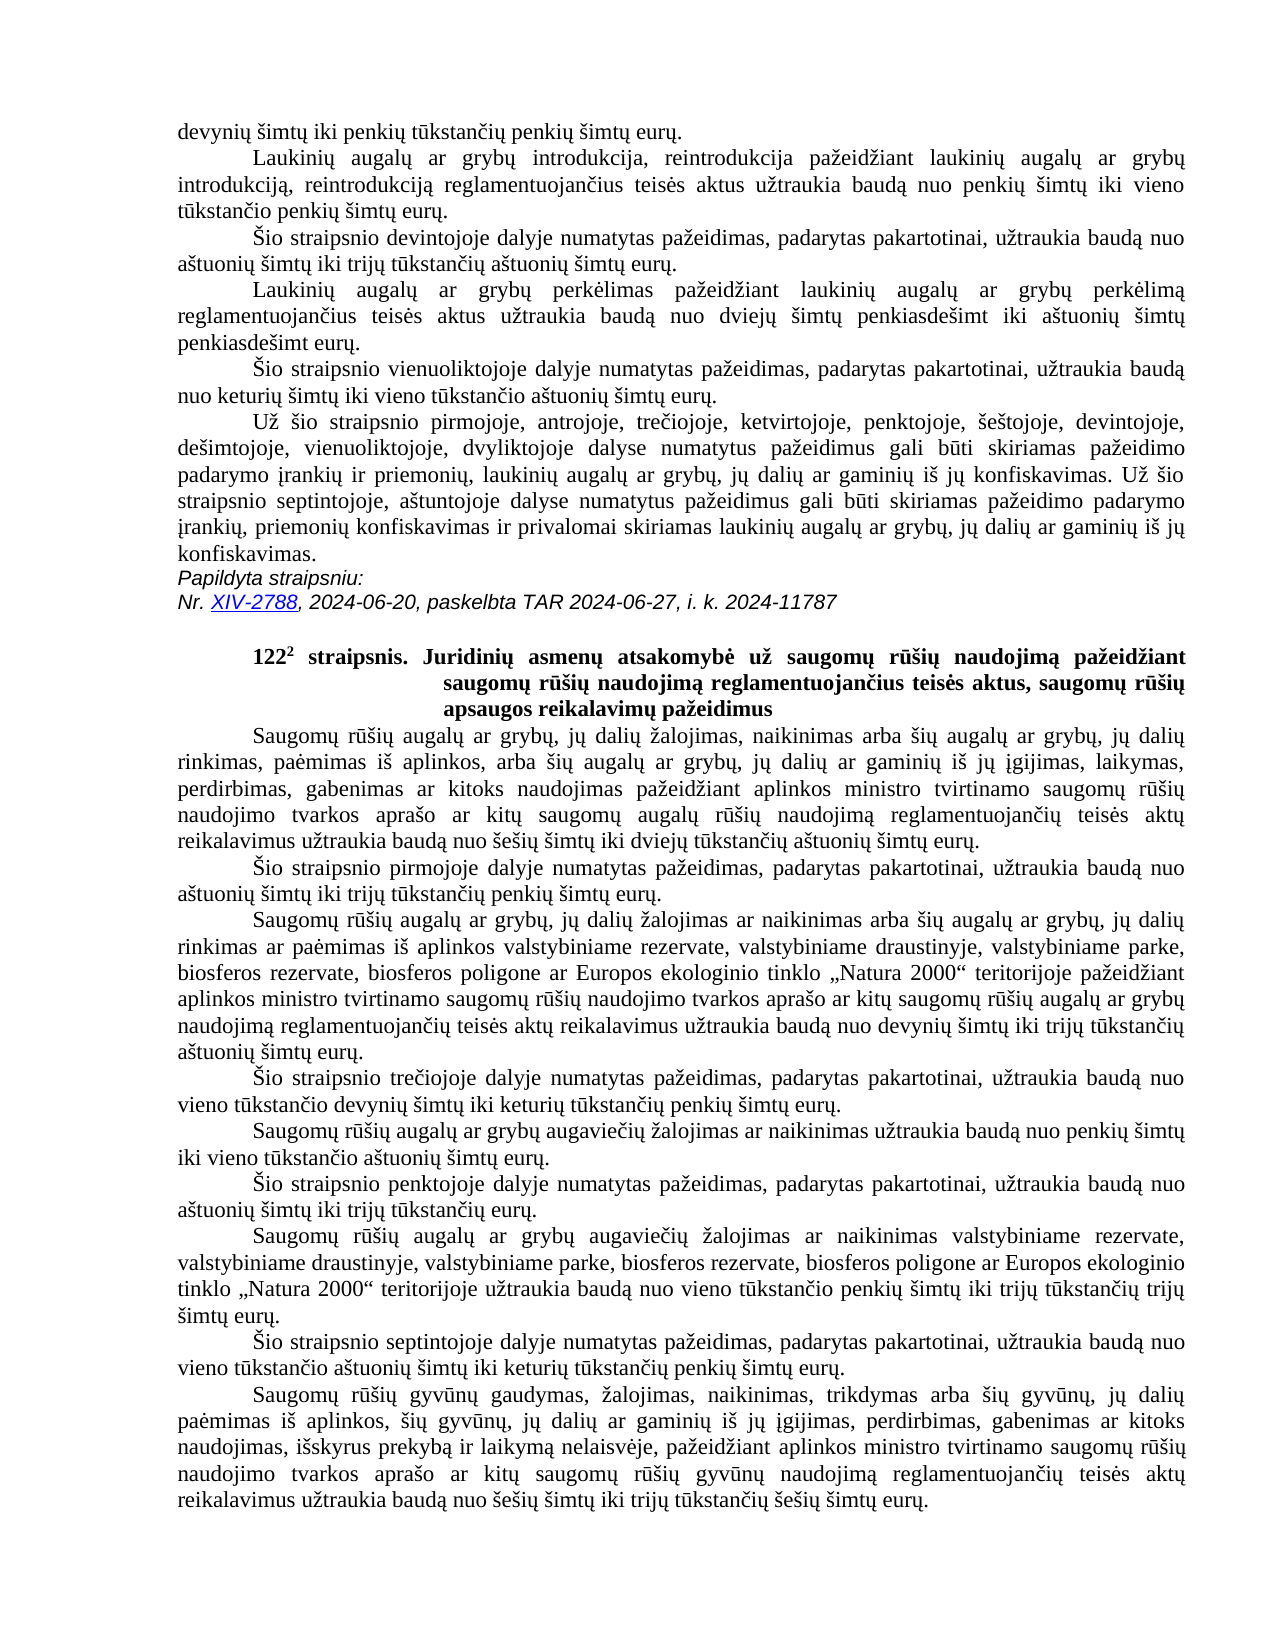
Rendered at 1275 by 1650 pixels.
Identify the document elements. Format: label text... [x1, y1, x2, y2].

text Nr. XIV-2788, 2024-06-20, paskelbta TAR 2024-06-27, i. k. 2024-11787 [177, 590, 1186, 614]
text Šio straipsnio trečiojoje dalyje numatytas pažeidimas, padarytas pakartotinai, užtraukia baudą nuo vieno tūkstančio devynių šimtų iki keturių tūkstančių penkių šimtų eurų. [177, 1064, 1186, 1117]
text Šio straipsnio penktojoje dalyje numatytas pažeidimas, padarytas pakartotinai, užtraukia baudą nuo aštuonių šimtų iki trijų tūkstančių eurų. [177, 1170, 1186, 1223]
text 1222 straipsnis. Juridinių asmenų atsakomybė už saugomų rūšių naudojimą pažeidžiant saugomų rūšių naudojimą reglamentuojančius teisės aktus, saugomų rūšių apsaugos reikalavimų pažeidimus [252, 643, 1186, 722]
text Laukinių augalų ar grybų perkėlimas pažeidžiant laukinių augalų ar grybų perkėlimą reglamentuojančius teisės aktus užtraukia baudą nuo dviejų šimtų penkiasdešimt iki aštuonių šimtų penkiasdešimt eurų. [177, 276, 1186, 355]
text Papildyta straipsniu: [177, 566, 1186, 590]
text Šio straipsnio pirmojoje dalyje numatytas pažeidimas, padarytas pakartotinai, užtraukia baudą nuo aštuonių šimtų iki trijų tūkstančių penkių šimtų eurų. [177, 854, 1186, 906]
text devynių šimtų iki penkių tūkstančių penkių šimtų eurų. [177, 118, 1186, 144]
text Už šio straipsnio pirmojoje, antrojoje, trečiojoje, ketvirtojoje, penktojoje, šeštojoje, devintojoje, dešimtojoje, vienuoliktojoje, dvyliktojoje dalyse numatytus pažeidimus gali būti skiriamas pažeidimo padarymo įrankių ir priemonių, laukinių augalų ar grybų, jų dalių ar gaminių iš jų konfiskavimas. Už šio straipsnio septintojoje, aštuntojoje dalyse numatytus pažeidimus gali būti skiriamas pažeidimo padarymo įrankių, priemonių konfiskavimas ir privalomai skiriamas laukinių augalų ar grybų, jų dalių ar gaminių iš jų konfiskavimas. [177, 408, 1186, 566]
text Saugomų rūšių augalų ar grybų, jų dalių žalojimas, naikinimas arba šių augalų ar grybų, jų dalių rinkimas, paėmimas iš aplinkos, arba šių augalų ar grybų, jų dalių ar gaminių iš jų įgijimas, laikymas, perdirbimas, gabenimas ar kitoks naudojimas pažeidžiant aplinkos ministro tvirtinamo saugomų rūšių naudojimo tvarkos aprašo ar kitų saugomų augalų rūšių naudojimą reglamentuojančių teisės aktų reikalavimus užtraukia baudą nuo šešių šimtų iki dviejų tūkstančių aštuonių šimtų eurų. [177, 722, 1186, 854]
text Saugomų rūšių augalų ar grybų augaviečių žalojimas ar naikinimas valstybiniame rezervate, valstybiniame draustinyje, valstybiniame parke, biosferos rezervate, biosferos poligone ar Europos ekologinio tinklo „Natura 2000“ teritorijoje užtraukia baudą nuo vieno tūkstančio penkių šimtų iki trijų tūkstančių trijų šimtų eurų. [177, 1223, 1186, 1328]
text Šio straipsnio devintojoje dalyje numatytas pažeidimas, padarytas pakartotinai, užtraukia baudą nuo aštuonių šimtų iki trijų tūkstančių aštuonių šimtų eurų. [177, 223, 1186, 276]
text Saugomų rūšių augalų ar grybų augaviečių žalojimas ar naikinimas užtraukia baudą nuo penkių šimtų iki vieno tūkstančio aštuonių šimtų eurų. [177, 1117, 1186, 1170]
text Šio straipsnio vienuoliktojoje dalyje numatytas pažeidimas, padarytas pakartotinai, užtraukia baudą nuo keturių šimtų iki vieno tūkstančio aštuonių šimtų eurų. [177, 355, 1186, 408]
text Šio straipsnio septintojoje dalyje numatytas pažeidimas, padarytas pakartotinai, užtraukia baudą nuo vieno tūkstančio aštuonių šimtų iki keturių tūkstančių penkių šimtų eurų. [177, 1328, 1186, 1381]
text Saugomų rūšių gyvūnų gaudymas, žalojimas, naikinimas, trikdymas arba šių gyvūnų, jų dalių paėmimas iš aplinkos, šių gyvūnų, jų dalių ar gaminių iš jų įgijimas, perdirbimas, gabenimas ar kitoks naudojimas, išskyrus prekybą ir laikymą nelaisvėje, pažeidžiant aplinkos ministro tvirtinamo saugomų rūšių naudojimo tvarkos aprašo ar kitų saugomų rūšių gyvūnų naudojimą reglamentuojančių teisės aktų reikalavimus užtraukia baudą nuo šešių šimtų iki trijų tūkstančių šešių šimtų eurų. [177, 1381, 1186, 1512]
text Laukinių augalų ar grybų introdukcija, reintrodukcija pažeidžiant laukinių augalų ar grybų introdukciją, reintrodukciją reglamentuojančius teisės aktus užtraukia baudą nuo penkių šimtų iki vieno tūkstančio penkių šimtų eurų. [177, 144, 1186, 223]
text Saugomų rūšių augalų ar grybų, jų dalių žalojimas ar naikinimas arba šių augalų ar grybų, jų dalių rinkimas ar paėmimas iš aplinkos valstybiniame rezervate, valstybiniame draustinyje, valstybiniame parke, biosferos rezervate, biosferos poligone ar Europos ekologinio tinklo „Natura 2000“ teritorijoje pažeidžiant aplinkos ministro tvirtinamo saugomų rūšių naudojimo tvarkos aprašo ar kitų saugomų rūšių augalų ar grybų naudojimą reglamentuojančių teisės aktų reikalavimus užtraukia baudą nuo devynių šimtų iki trijų tūkstančių aštuonių šimtų eurų. [177, 906, 1186, 1064]
